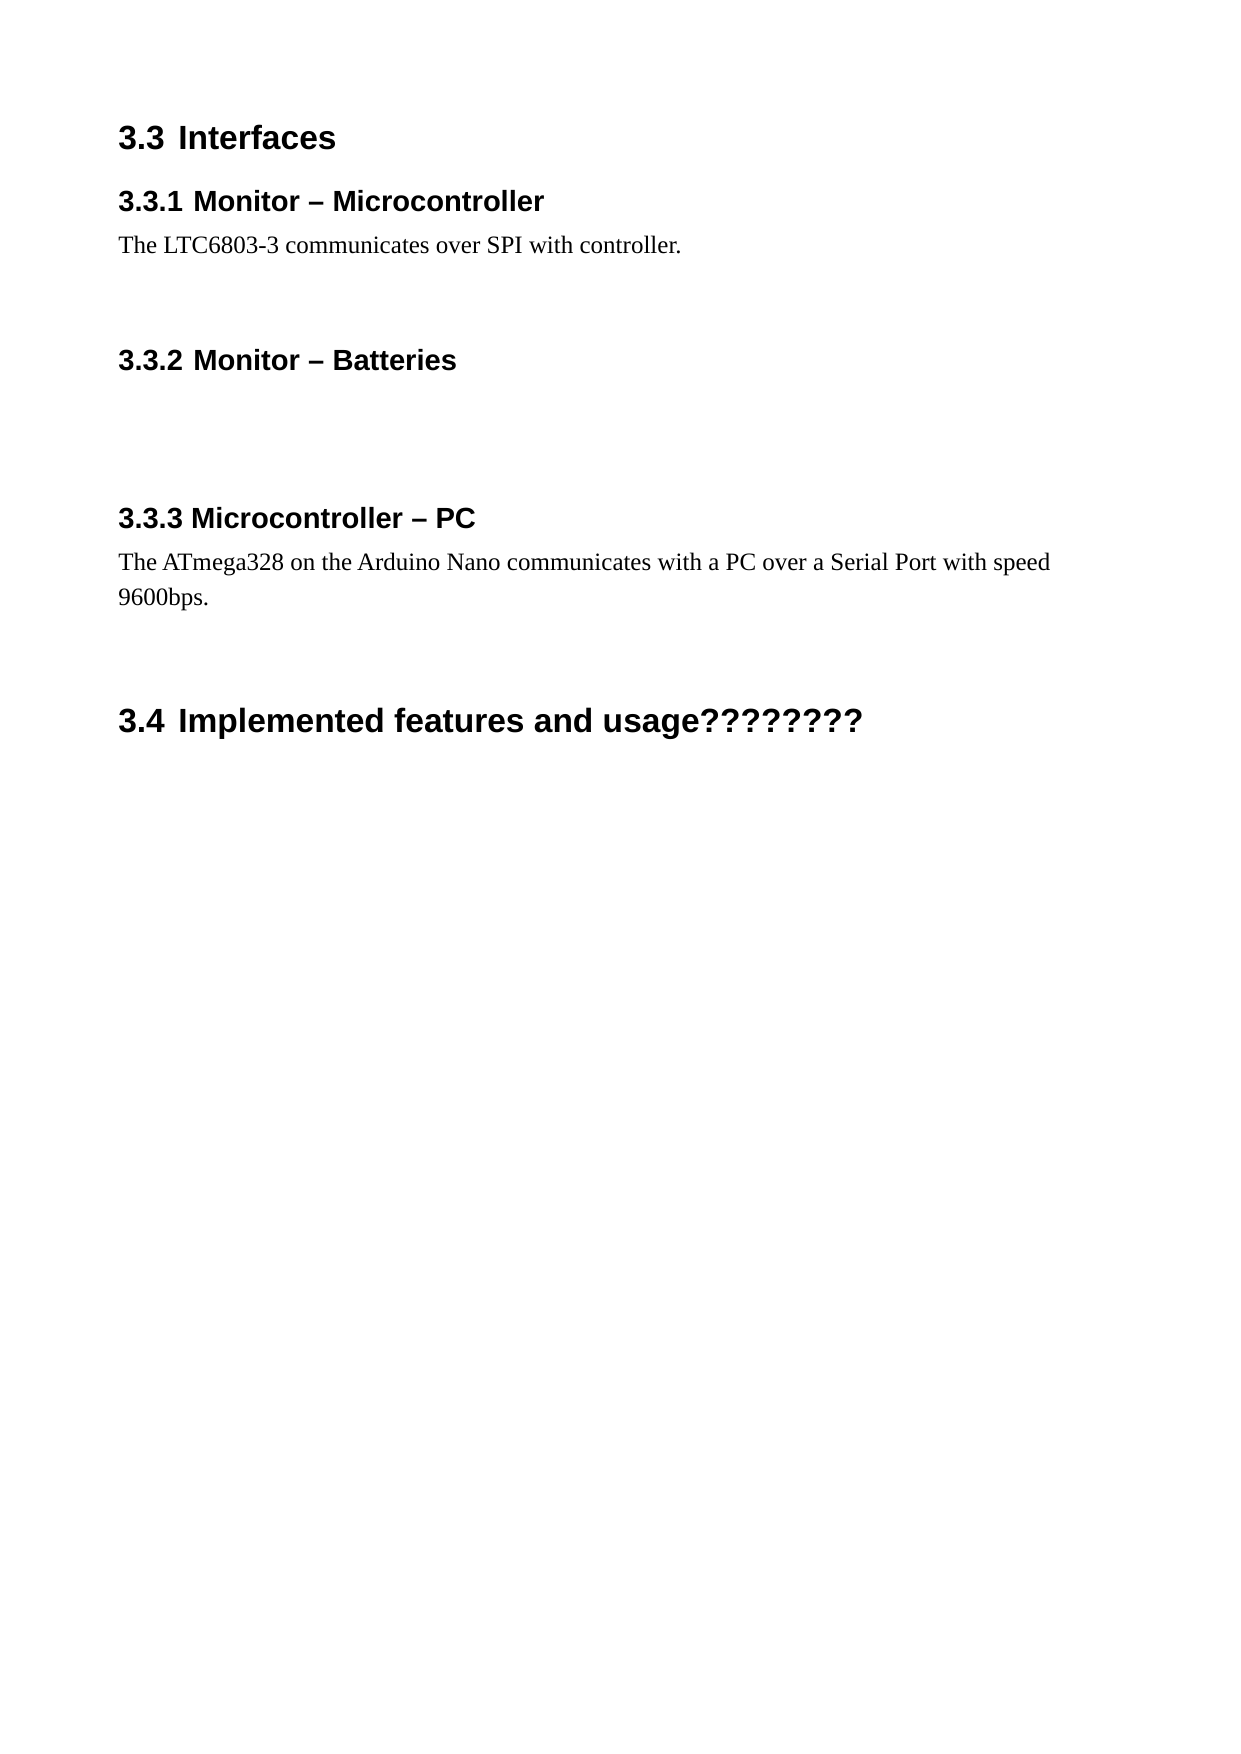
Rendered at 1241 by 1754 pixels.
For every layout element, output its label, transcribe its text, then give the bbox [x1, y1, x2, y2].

subtitle 3.3.1 Monitor – Microcontroller [118, 184, 1122, 217]
text The ATmega328 on the Arduino Nano communicates with a PC over a Serial Port with speed 9600bps. [118, 547, 1122, 611]
text The LTC6803-3 communicates over SPI with controller. [118, 230, 1122, 259]
subtitle 3.3 Interfaces [118, 118, 1122, 157]
subtitle 3.4 Implemented features and usage???????? [118, 701, 1122, 739]
subtitle 3.3.2 Monitor – Batteries [118, 343, 1122, 376]
subtitle 3.3.3 Microcontroller – PC [118, 501, 1122, 535]
